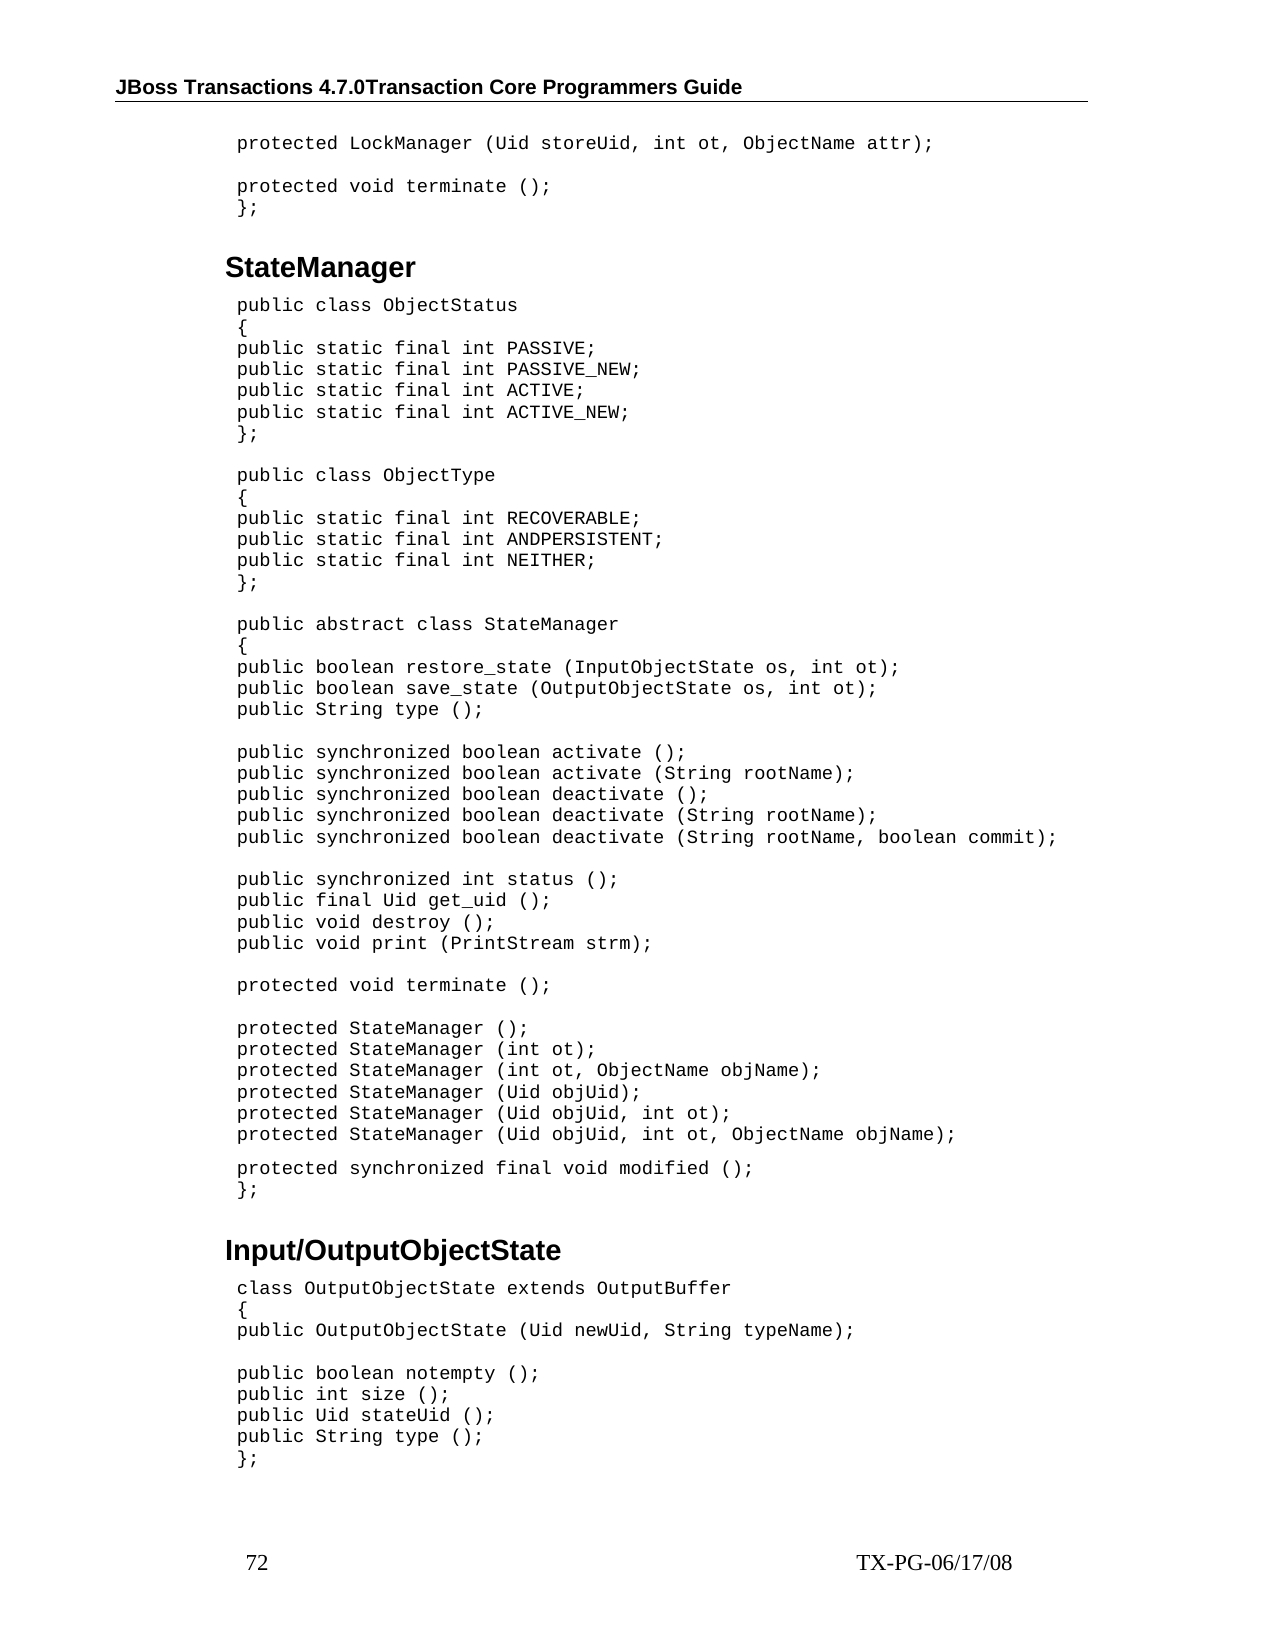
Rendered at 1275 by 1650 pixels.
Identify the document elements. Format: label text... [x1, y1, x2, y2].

subtitle Input/OutputObjectState [225, 1232, 1088, 1266]
text protected LockManager (Uid storeUid, int ot, ObjectName attr); protected void terminate (); }; [237, 134, 1088, 219]
text protected synchronized final void modified (); }; [237, 1159, 1088, 1201]
subtitle StateManager [225, 250, 1088, 284]
text public class ObjectStatus { public static final int PASSIVE; public static final int PASSIVE_NEW; public static final int ACTIVE; public static final int ACTIVE_NEW; }; public class ObjectType { public static final int RECOVERABLE; public static final int ANDPERSISTENT; public static final int NEITHER; }; public abstract class StateManager { public boolean restore_state (InputObjectState os, int ot); public boolean save_state (OutputObjectState os, int ot); public String type (); public synchronized boolean activate (); public synchronized boolean activate (String rootName); public synchronized boolean deactivate (); public synchronized boolean deactivate (String rootName); public synchronized boolean deactivate (String rootName, boolean commit); public synchronized int status (); public final Uid get_uid (); public void destroy (); public void print (PrintStream strm); protected void terminate (); protected StateManager (); protected StateManager (int ot); protected StateManager (int ot, ObjectName objName); protected StateManager (Uid objUid); protected StateManager (Uid objUid, int ot); protected StateManager (Uid objUid, int ot, ObjectName objName); [237, 296, 1088, 1146]
text class OutputObjectState extends OutputBuffer { public OutputObjectState (Uid newUid, String typeName); public boolean notempty (); public int size (); public Uid stateUid (); public String type (); }; [237, 1278, 1088, 1470]
